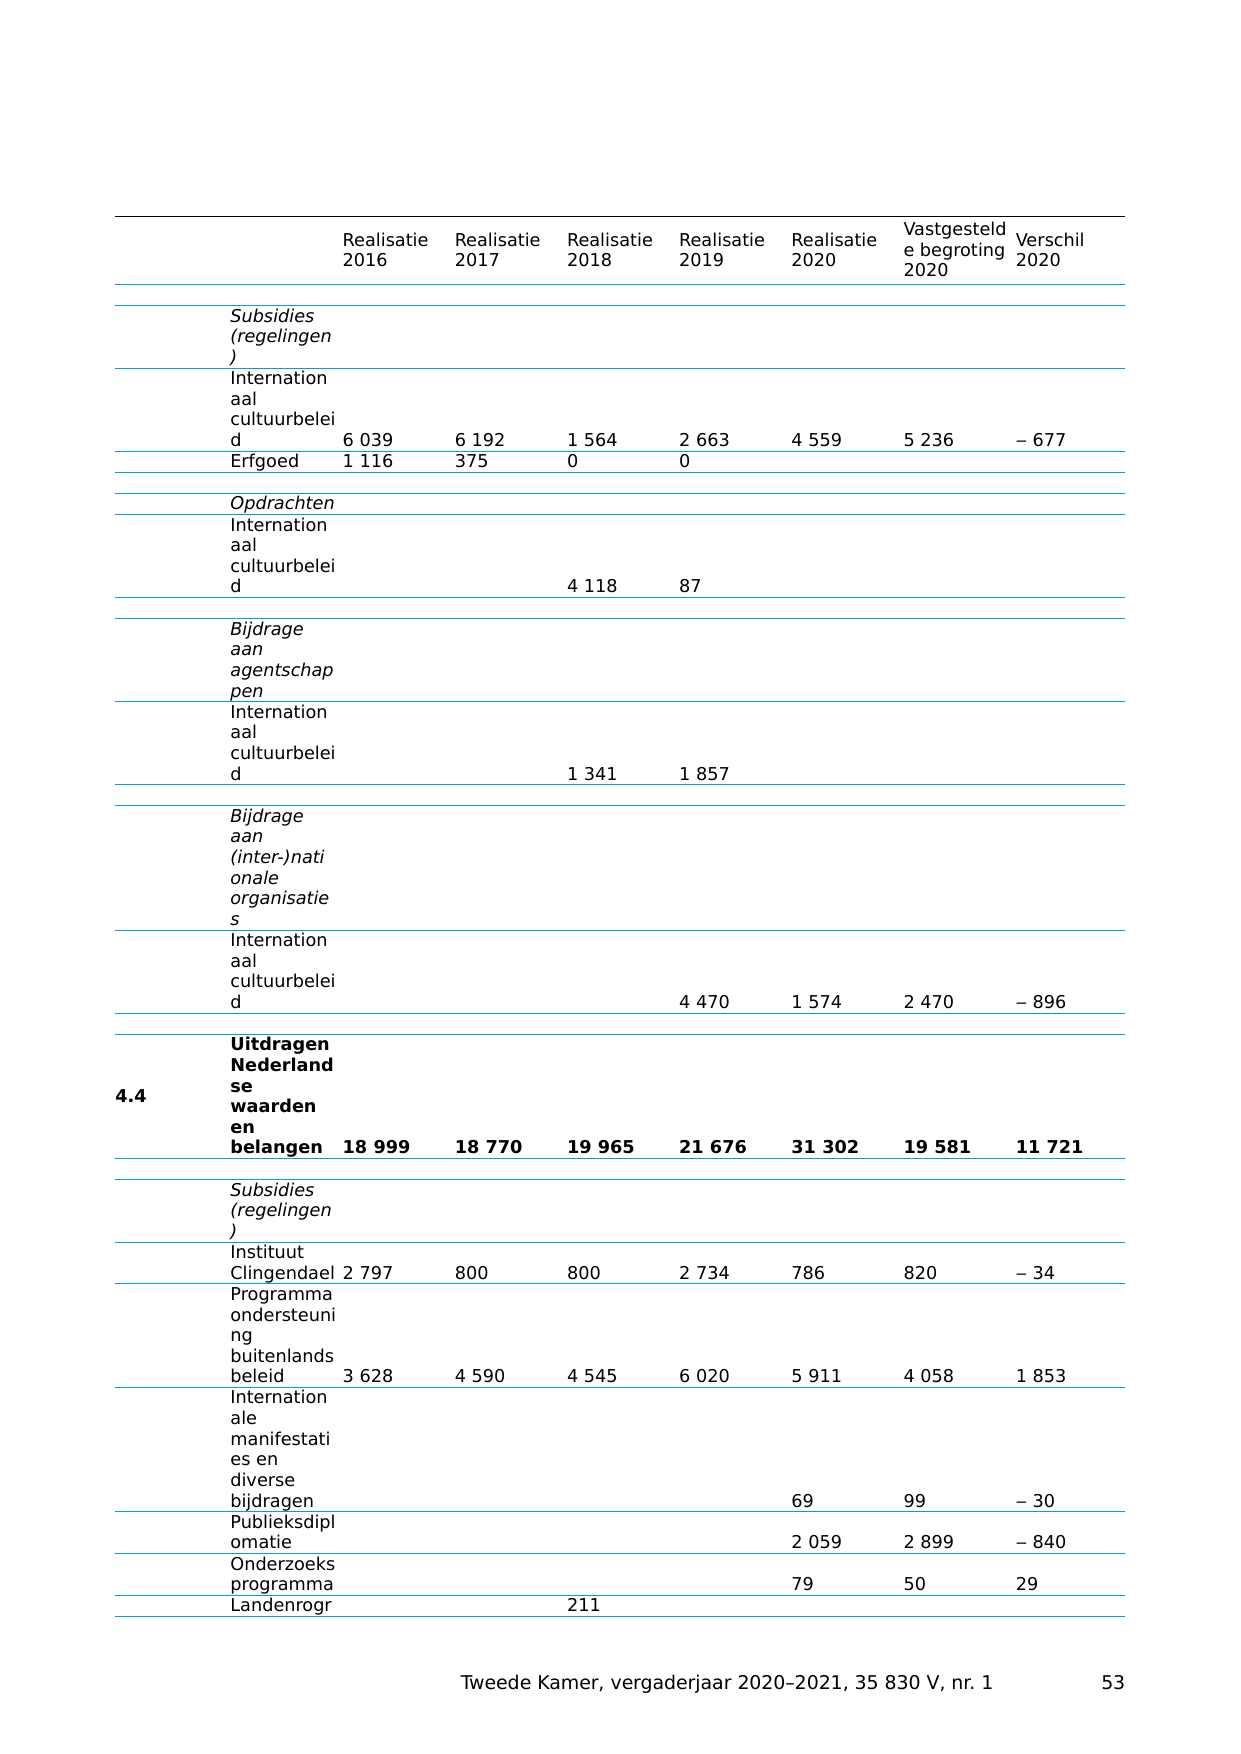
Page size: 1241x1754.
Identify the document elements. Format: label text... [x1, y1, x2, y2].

table_cell [788, 473, 900, 493]
table_cell Internationaal cultuurbeleid [227, 931, 339, 1013]
table_cell [115, 1512, 227, 1553]
table_cell [564, 285, 676, 305]
table_cell 2 734 [676, 1243, 788, 1283]
table_cell [340, 1388, 452, 1511]
table_cell Internationaal cultuurbeleid [227, 702, 339, 784]
table_cell [1013, 1180, 1125, 1242]
table_cell [340, 1014, 452, 1034]
table_cell [452, 1388, 564, 1511]
table_cell [788, 494, 900, 514]
table_cell [452, 619, 564, 701]
table_cell 4 590 [452, 1284, 564, 1387]
table_cell [564, 619, 676, 701]
table_cell [788, 515, 900, 597]
table_cell [900, 1596, 1013, 1616]
table_cell [900, 285, 1013, 305]
table_cell [900, 494, 1013, 514]
table_cell Instituut Clingendael [227, 1243, 339, 1283]
table_cell [564, 1512, 676, 1553]
table_cell [676, 1180, 788, 1242]
table_cell [564, 1388, 676, 1511]
table_cell 4.4 [115, 1035, 227, 1158]
table_cell [1013, 515, 1125, 597]
table_cell [340, 806, 452, 929]
table_cell [900, 1180, 1013, 1242]
table_cell [788, 1596, 900, 1616]
table_cell 29 [1013, 1554, 1125, 1595]
table_cell [452, 931, 564, 1013]
table_cell Realisatie 2016 [340, 217, 452, 284]
table_cell [1013, 785, 1125, 805]
table_cell 2 663 [676, 369, 788, 451]
table_cell [452, 1159, 564, 1179]
table_cell 1 116 [340, 452, 452, 472]
table_cell [676, 285, 788, 305]
table_cell [788, 1014, 900, 1034]
table_cell [676, 1388, 788, 1511]
table_cell [227, 598, 339, 618]
table_cell [788, 619, 900, 701]
table_cell [115, 702, 227, 784]
table_cell [340, 1512, 452, 1553]
table_cell ‒ 34 [1013, 1243, 1125, 1283]
table_cell 2 059 [788, 1512, 900, 1553]
table_cell [452, 1596, 564, 1616]
table_cell 786 [788, 1243, 900, 1283]
table_cell [340, 598, 452, 618]
table_cell [115, 619, 227, 701]
table_cell [900, 515, 1013, 597]
table_cell [900, 306, 1013, 367]
table_cell [1013, 619, 1125, 701]
table_cell [788, 1159, 900, 1179]
table_cell [564, 931, 676, 1013]
table_cell [115, 494, 227, 514]
table_cell [1013, 473, 1125, 493]
table_cell [900, 1014, 1013, 1034]
table_cell [1013, 306, 1125, 367]
table_header Beleidsartikel 4 Consulaire dienstverlening en uitdragen Nederlandse waarden (bedragen x € 1.000) [115, 191, 1125, 216]
table_cell 1 853 [1013, 1284, 1125, 1387]
table_cell Verschil 2020 [1013, 217, 1125, 284]
table_cell [452, 306, 564, 367]
table_cell 4 118 [564, 515, 676, 597]
table_cell Subsidies (regelingen) [227, 306, 339, 367]
table_cell Realisatie 2017 [452, 217, 564, 284]
table_cell [340, 306, 452, 367]
table_cell [115, 515, 227, 597]
table_cell Uitdragen Nederlandse waarden en belangen [227, 1035, 339, 1158]
table_cell [452, 1512, 564, 1553]
table_cell [564, 494, 676, 514]
table_cell [452, 702, 564, 784]
table_cell [788, 598, 900, 618]
table_cell Realisatie 2019 [676, 217, 788, 284]
table_cell [788, 285, 900, 305]
table_cell [1013, 1596, 1125, 1616]
table_cell [115, 452, 227, 472]
table_cell [564, 1180, 676, 1242]
table_cell Erfgoed [227, 452, 339, 472]
table_cell [115, 806, 227, 929]
table_cell 4 545 [564, 1284, 676, 1387]
table_cell 1 857 [676, 702, 788, 784]
table_cell Internationaal cultuurbeleid [227, 369, 339, 451]
table_cell [788, 1180, 900, 1242]
table_cell [1013, 702, 1125, 784]
table_cell [115, 1596, 227, 1616]
table_cell 5 236 [900, 369, 1013, 451]
table_cell [1013, 806, 1125, 929]
table_cell [340, 473, 452, 493]
table_cell 1 564 [564, 369, 676, 451]
table_cell 211 [564, 1596, 676, 1616]
table_cell [227, 285, 339, 305]
table_cell [115, 1284, 227, 1387]
table_cell 0 [564, 452, 676, 472]
table_cell 2 470 [900, 931, 1013, 1013]
table_cell 6 039 [340, 369, 452, 451]
table_cell [452, 598, 564, 618]
table_cell [788, 306, 900, 367]
table_cell [564, 806, 676, 929]
table_cell [1013, 285, 1125, 305]
table_cell 4 058 [900, 1284, 1013, 1387]
table_cell 820 [900, 1243, 1013, 1283]
table_cell [340, 619, 452, 701]
table_cell [676, 598, 788, 618]
table_cell 19 581 [900, 1035, 1013, 1158]
table_cell [676, 785, 788, 805]
table_cell 5 911 [788, 1284, 900, 1387]
table_cell ‒ 30 [1013, 1388, 1125, 1511]
table_cell [564, 1014, 676, 1034]
table_cell [900, 473, 1013, 493]
table_cell [340, 285, 452, 305]
table_cell [340, 494, 452, 514]
table_cell [900, 619, 1013, 701]
table_cell 69 [788, 1388, 900, 1511]
table_cell 99 [900, 1388, 1013, 1511]
table_cell [1013, 452, 1125, 472]
table_cell 6 192 [452, 369, 564, 451]
table_cell [564, 785, 676, 805]
table_cell 21 676 [676, 1035, 788, 1158]
table_cell [676, 1159, 788, 1179]
table_cell 2 797 [340, 1243, 452, 1283]
table_cell [115, 285, 227, 305]
table_cell ‒ 896 [1013, 931, 1125, 1013]
table_cell [788, 702, 900, 784]
table_cell [1013, 598, 1125, 618]
table_cell [900, 785, 1013, 805]
table_cell 19 965 [564, 1035, 676, 1158]
table_cell ‒ 840 [1013, 1512, 1125, 1553]
table_cell [676, 1596, 788, 1616]
table_cell [452, 473, 564, 493]
table_cell [115, 217, 227, 284]
table_cell [564, 306, 676, 367]
table_cell [564, 1159, 676, 1179]
table_cell 50 [900, 1554, 1013, 1595]
table_cell [227, 1014, 339, 1034]
table_cell [900, 452, 1013, 472]
table_cell 800 [452, 1243, 564, 1283]
table_cell [900, 1159, 1013, 1179]
table_cell [1013, 1159, 1125, 1179]
table_cell [452, 1554, 564, 1595]
table_cell [788, 452, 900, 472]
table_cell [227, 217, 339, 284]
table_cell [900, 806, 1013, 929]
table_cell [340, 1159, 452, 1179]
table_cell [676, 306, 788, 367]
table_cell [676, 806, 788, 929]
table_cell [115, 1554, 227, 1595]
table_cell [676, 1512, 788, 1553]
table_cell Landenrogr [227, 1596, 339, 1616]
table_cell [340, 702, 452, 784]
table_cell 2 899 [900, 1512, 1013, 1553]
table_cell 18 770 [452, 1035, 564, 1158]
table_cell [227, 785, 339, 805]
table_cell [115, 785, 227, 805]
table_cell [452, 285, 564, 305]
table_cell [676, 1554, 788, 1595]
table_cell [340, 785, 452, 805]
table_cell [115, 1388, 227, 1511]
table_cell [452, 1180, 564, 1242]
table_cell Publieksdiplomatie [227, 1512, 339, 1553]
table_cell [564, 598, 676, 618]
table_cell 0 [676, 452, 788, 472]
table_cell [452, 515, 564, 597]
table_cell [1013, 494, 1125, 514]
table_cell 6 020 [676, 1284, 788, 1387]
table_cell [115, 1159, 227, 1179]
table_cell [115, 598, 227, 618]
table_cell Programma ondersteuning buitenlands beleid [227, 1284, 339, 1387]
table_cell [788, 806, 900, 929]
table_cell 4 559 [788, 369, 900, 451]
table_cell [227, 473, 339, 493]
table_cell Realisatie 2020 [788, 217, 900, 284]
table_cell [340, 1596, 452, 1616]
table_cell Realisatie 2018 [564, 217, 676, 284]
table_cell [115, 1180, 227, 1242]
table_cell Bijdrage aan (inter-)nationale organisaties [227, 806, 339, 929]
table_cell 87 [676, 515, 788, 597]
table_cell [115, 473, 227, 493]
table_cell 1 341 [564, 702, 676, 784]
table_cell [115, 306, 227, 367]
table_cell Internationale manifestaties en diverse bijdragen [227, 1388, 339, 1511]
table_cell Opdrachten [227, 494, 339, 514]
table_cell [900, 598, 1013, 618]
table_cell [227, 1159, 339, 1179]
table_cell 800 [564, 1243, 676, 1283]
table_cell Subsidies (regelingen) [227, 1180, 339, 1242]
table_cell [676, 619, 788, 701]
table_cell Onderzoeksprogramma [227, 1554, 339, 1595]
table_cell 31 302 [788, 1035, 900, 1158]
table_cell [788, 785, 900, 805]
table_cell [115, 931, 227, 1013]
table_cell [676, 494, 788, 514]
table_cell [340, 515, 452, 597]
table_cell [564, 1554, 676, 1595]
table_cell 11 721 [1013, 1035, 1125, 1158]
table_cell 375 [452, 452, 564, 472]
table_cell Internationaal cultuurbeleid [227, 515, 339, 597]
table_cell [115, 1014, 227, 1034]
table_cell [340, 931, 452, 1013]
table_cell [900, 702, 1013, 784]
table_cell 3 628 [340, 1284, 452, 1387]
table_cell ‒ 677 [1013, 369, 1125, 451]
table_cell Vastgestelde begroting 2020 [900, 217, 1013, 284]
table_cell 79 [788, 1554, 900, 1595]
table_cell 1 574 [788, 931, 900, 1013]
table_cell [340, 1554, 452, 1595]
table_cell Bijdrage aan agentschappen [227, 619, 339, 701]
table_cell [676, 1014, 788, 1034]
table_cell [452, 494, 564, 514]
table_cell [452, 1014, 564, 1034]
table_cell [1013, 1014, 1125, 1034]
table_cell [340, 1180, 452, 1242]
table_cell [115, 1243, 227, 1283]
table_cell [452, 785, 564, 805]
table_cell [452, 806, 564, 929]
table_cell 18 999 [340, 1035, 452, 1158]
table_cell [676, 473, 788, 493]
table_cell 4 470 [676, 931, 788, 1013]
table_cell [564, 473, 676, 493]
table_cell [115, 369, 227, 451]
